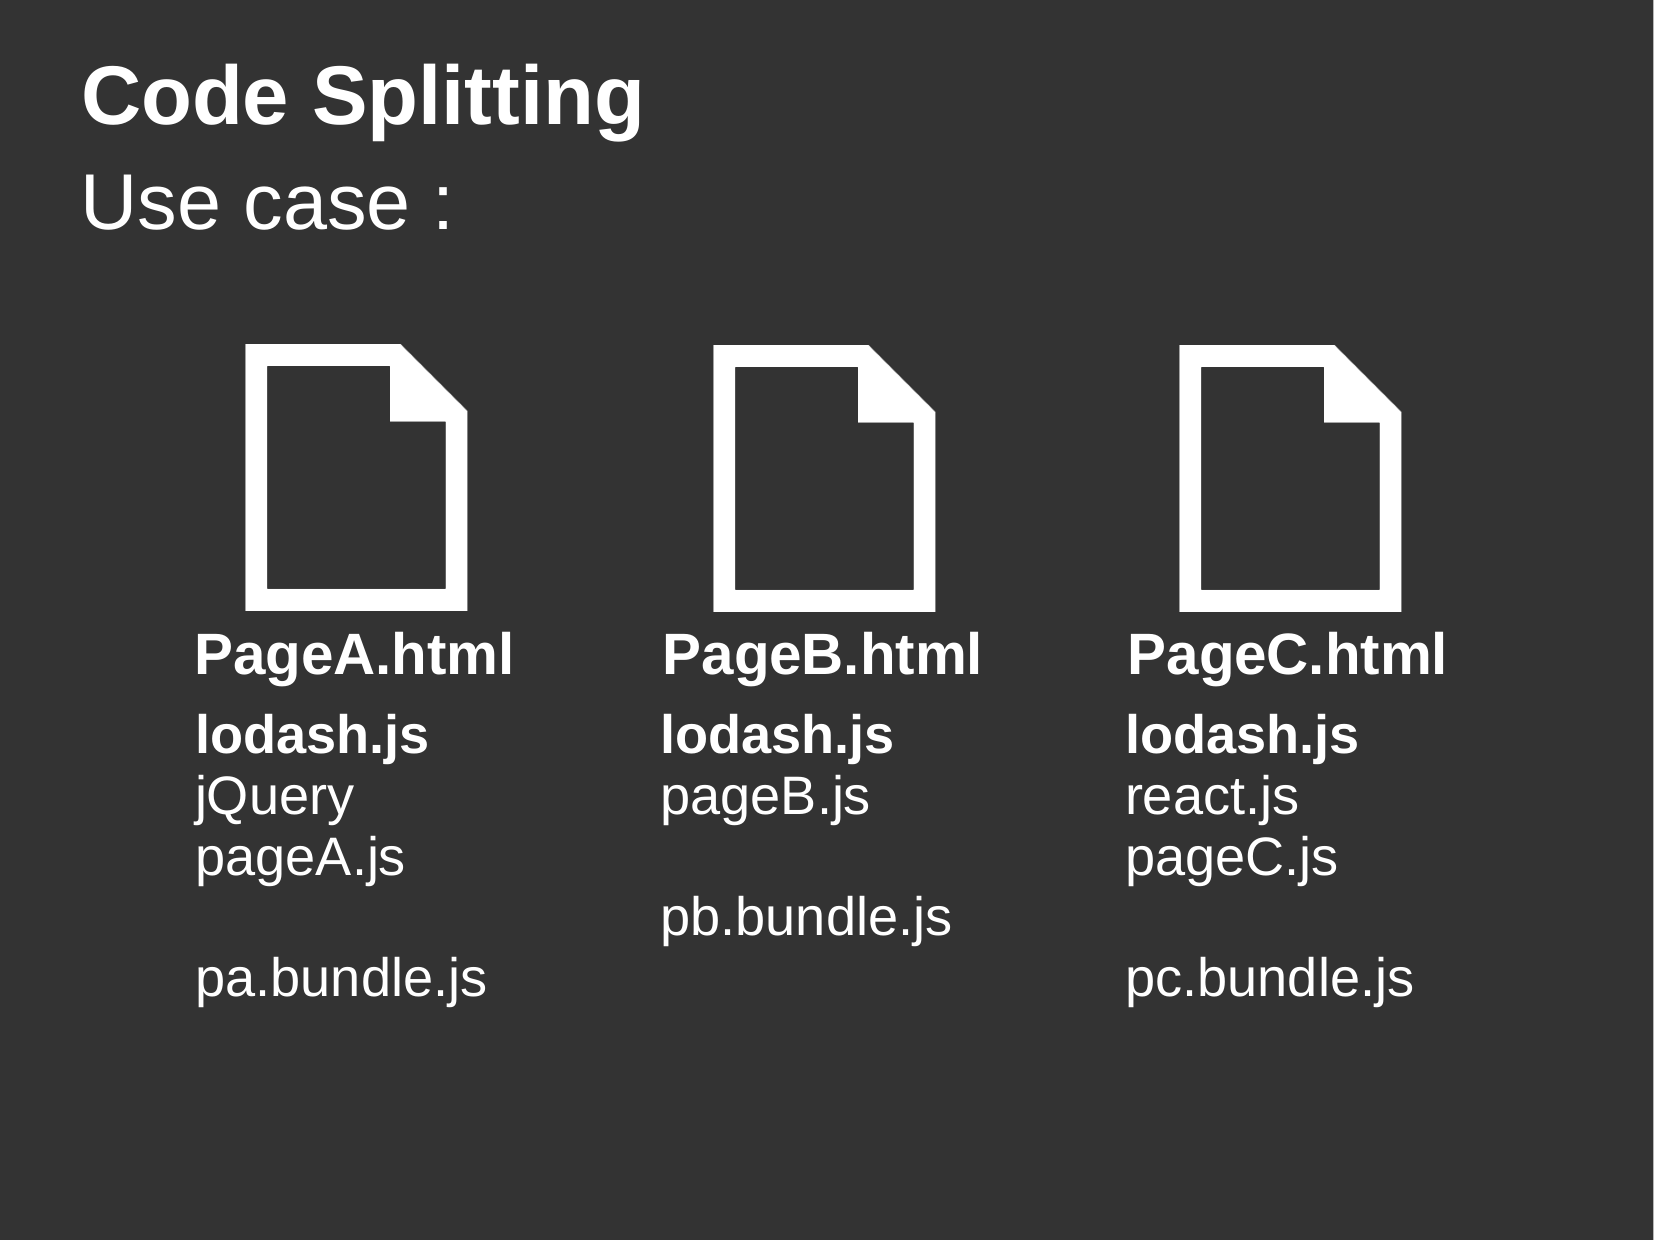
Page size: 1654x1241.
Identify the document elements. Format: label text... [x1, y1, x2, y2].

title Use case : [80, 157, 1654, 335]
title lodash.js pageB.js pb.bundle.js [660, 705, 991, 1241]
picture [223, 344, 490, 602]
title lodash.js jQuery pageA.js pa.bundle.js [195, 705, 526, 1241]
picture [1157, 345, 1424, 603]
picture [691, 345, 958, 602]
title PageA.html [176, 602, 556, 781]
title PageB.html [645, 602, 1024, 781]
title Code Splitting [81, 49, 1570, 143]
title PageC.html [1110, 603, 1489, 781]
title lodash.js react.js pageC.js pc.bundle.js [1125, 705, 1456, 1241]
